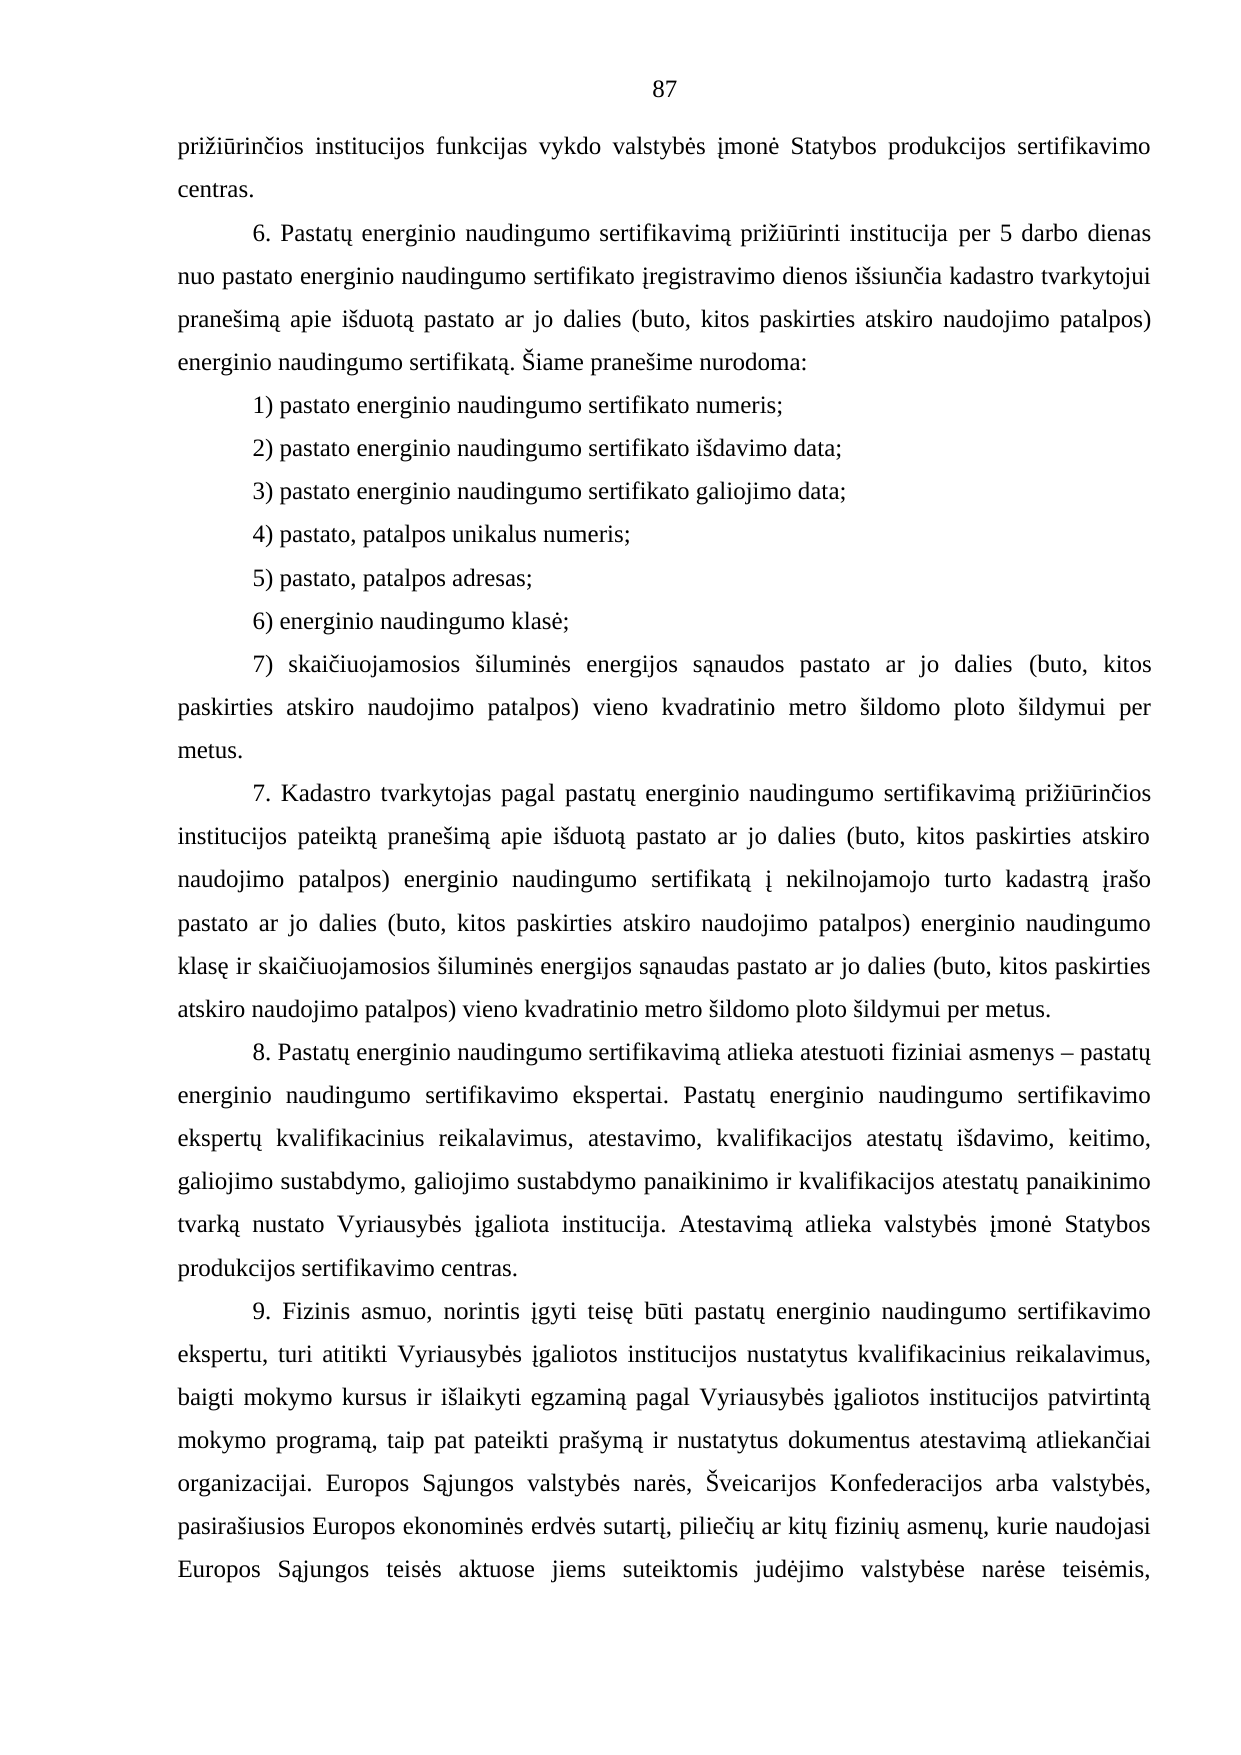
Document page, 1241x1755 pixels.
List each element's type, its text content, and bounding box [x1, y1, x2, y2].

text 6. Pastatų energinio naudingumo sertifikavimą prižiūrinti institucija per 5 darbo dienas nuo pastato energinio naudingumo sertifikato įregistravimo dienos išsiunčia kadastro tvarkytojui pranešimą apie išduotą pastato ar jo dalies (buto, kitos paskirties atskiro naudojimo patalpos) energinio naudingumo sertifikatą. Šiame pranešime nurodoma: [177, 218, 1152, 376]
text 9. Fizinis asmuo, norintis įgyti teisę būti pastatų energinio naudingumo sertifikavimo ekspertu, turi atitikti Vyriausybės įgaliotos institucijos nustatytus kvalifikacinius reikalavimus, baigti mokymo kursus ir išlaikyti egzaminą pagal Vyriausybės įgaliotos institucijos patvirtintą mokymo programą, taip pat pateikti prašymą ir nustatytus dokumentus atestavimą atliekančiai organizacijai. Europos Sąjungos valstybės narės, Šveicarijos Konfederacijos arba valstybės, pasirašiusios Europos ekonominės erdvės sutartį, piliečių ar kitų fizinių asmenų, kurie naudojasi Europos Sąjungos teisės aktuose jiems suteiktomis judėjimo valstybėse narėse teisėmis, [177, 1296, 1152, 1583]
text 4) pastato, patalpos unikalus numeris; [177, 519, 1152, 548]
text 5) pastato, patalpos adresas; [177, 563, 1152, 591]
text 1) pastato energinio naudingumo sertifikato numeris; [177, 390, 1152, 419]
text 7) skaičiuojamosios šiluminės energijos sąnaudos pastato ar jo dalies (buto, kitos paskirties atskiro naudojimo patalpos) vieno kvadratinio metro šildomo ploto šildymui per metus. [177, 649, 1152, 764]
text prižiūrinčios institucijos funkcijas vykdo valstybės įmonė Statybos produkcijos sertifikavimo centras. [177, 131, 1152, 203]
text 3) pastato energinio naudingumo sertifikato galiojimo data; [177, 476, 1152, 505]
text 2) pastato energinio naudingumo sertifikato išdavimo data; [177, 433, 1152, 462]
text 7. Kadastro tvarkytojas pagal pastatų energinio naudingumo sertifikavimą prižiūrinčios institucijos pateiktą pranešimą apie išduotą pastato ar jo dalies (buto, kitos paskirties atskiro naudojimo patalpos) energinio naudingumo sertifikatą į nekilnojamojo turto kadastrą įrašo pastato ar jo dalies (buto, kitos paskirties atskiro naudojimo patalpos) energinio naudingumo klasę ir skaičiuojamosios šiluminės energijos sąnaudas pastato ar jo dalies (buto, kitos paskirties atskiro naudojimo patalpos) vieno kvadratinio metro šildomo ploto šildymui per metus. [177, 778, 1152, 1023]
text 8. Pastatų energinio naudingumo sertifikavimą atlieka atestuoti fiziniai asmenys – pastatų energinio naudingumo sertifikavimo ekspertai. Pastatų energinio naudingumo sertifikavimo ekspertų kvalifikacinius reikalavimus, atestavimo, kvalifikacijos atestatų išdavimo, keitimo, galiojimo sustabdymo, galiojimo sustabdymo panaikinimo ir kvalifikacijos atestatų panaikinimo tvarką nustato Vyriausybės įgaliota institucija. Atestavimą atlieka valstybės įmonė Statybos produkcijos sertifikavimo centras. [177, 1037, 1152, 1281]
text 6) energinio naudingumo klasė; [177, 606, 1152, 634]
